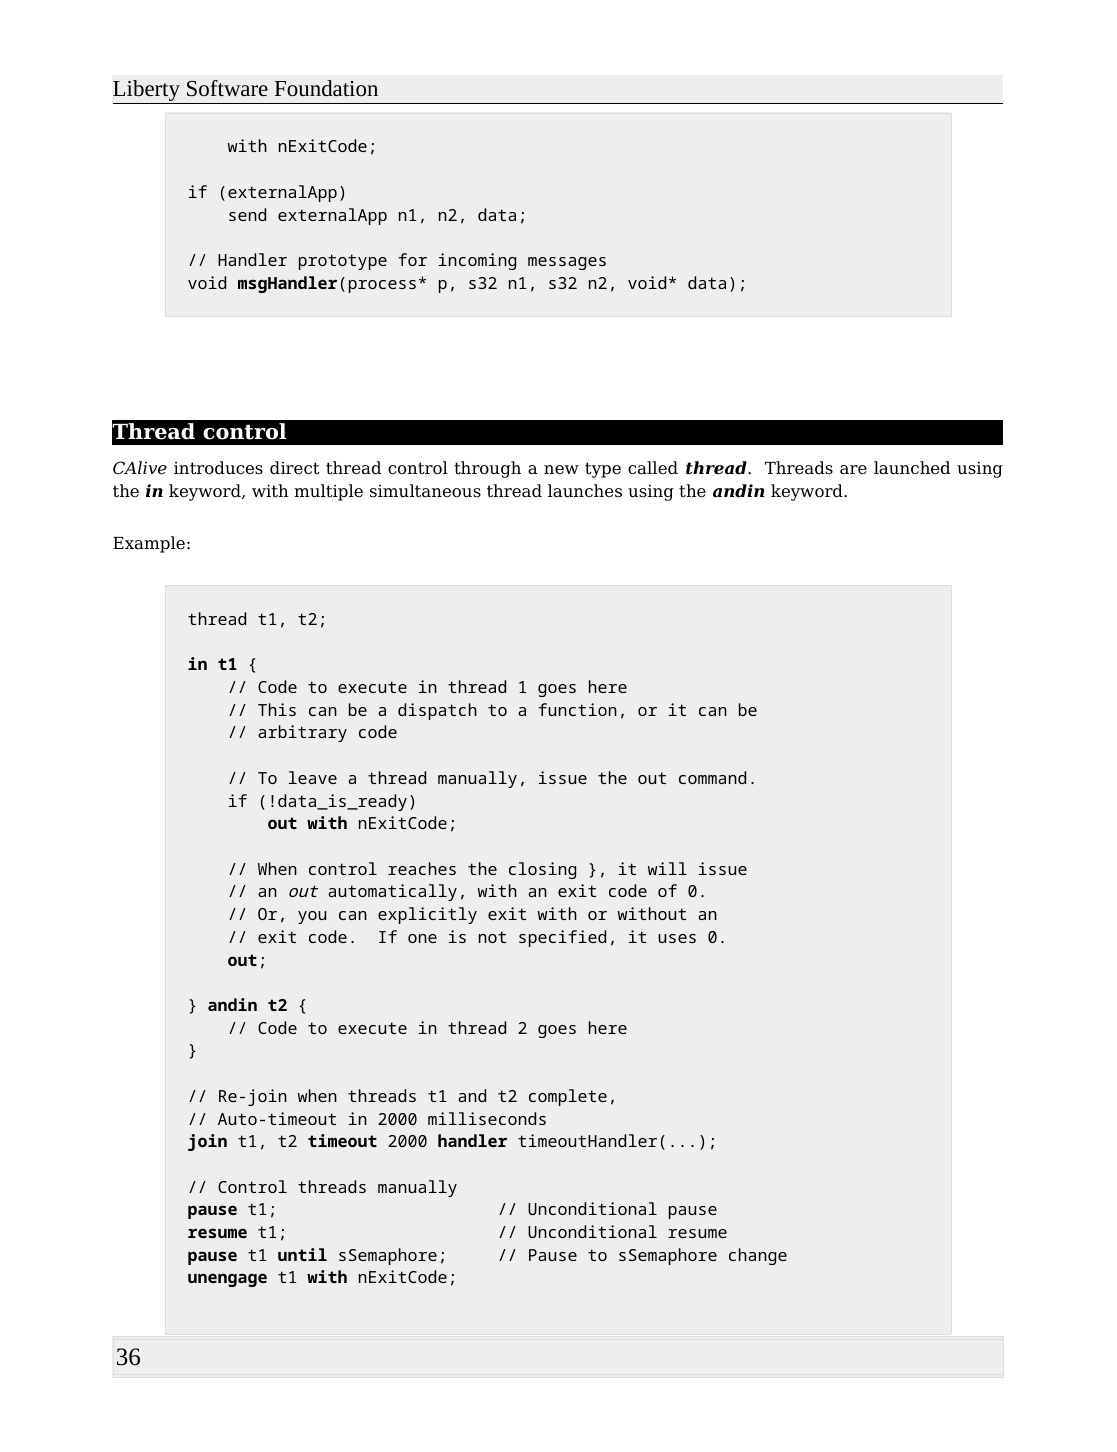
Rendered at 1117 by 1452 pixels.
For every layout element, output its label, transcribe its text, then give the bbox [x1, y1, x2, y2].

text with nExitCode; if (externalApp) send externalApp n1, n2, data; // Handler prototype for incoming messages void msgHandler(process* p, s32 n1, s32 n2, void* data); [166, 114, 951, 316]
text CAlive introduces direct thread control through a new type called thread. Threads are launched using the in keyword, with multiple simultaneous thread launches using the andin keyword. [112, 458, 1003, 502]
subtitle Thread control [112, 420, 1003, 445]
text Example: [112, 533, 1003, 553]
text thread t1, t2; in t1 { // Code to execute in thread 1 goes here // This can be a dispatch to a function, or it can be // arbitrary code // To leave a thread manually, issue the out command. if (!data_is_ready) out with nExitCode; // When control reaches the closing }, it will issue // an out automatically, with an exit code of 0. // Or, you can explicitly exit with or without an // exit code. If one is not specified, it uses 0. out; } andin t2 { // Code to execute in thread 2 goes here } // Re-join when threads t1 and t2 complete, // Auto-timeout in 2000 milliseconds join t1, t2 timeout 2000 handler timeoutHandler(...); // Control threads manually pause t1; // Unconditional pause resume t1; // Unconditional resume pause t1 until sSemaphore; // Pause to sSemaphore change unengage t1 with nExitCode; [166, 586, 951, 1334]
